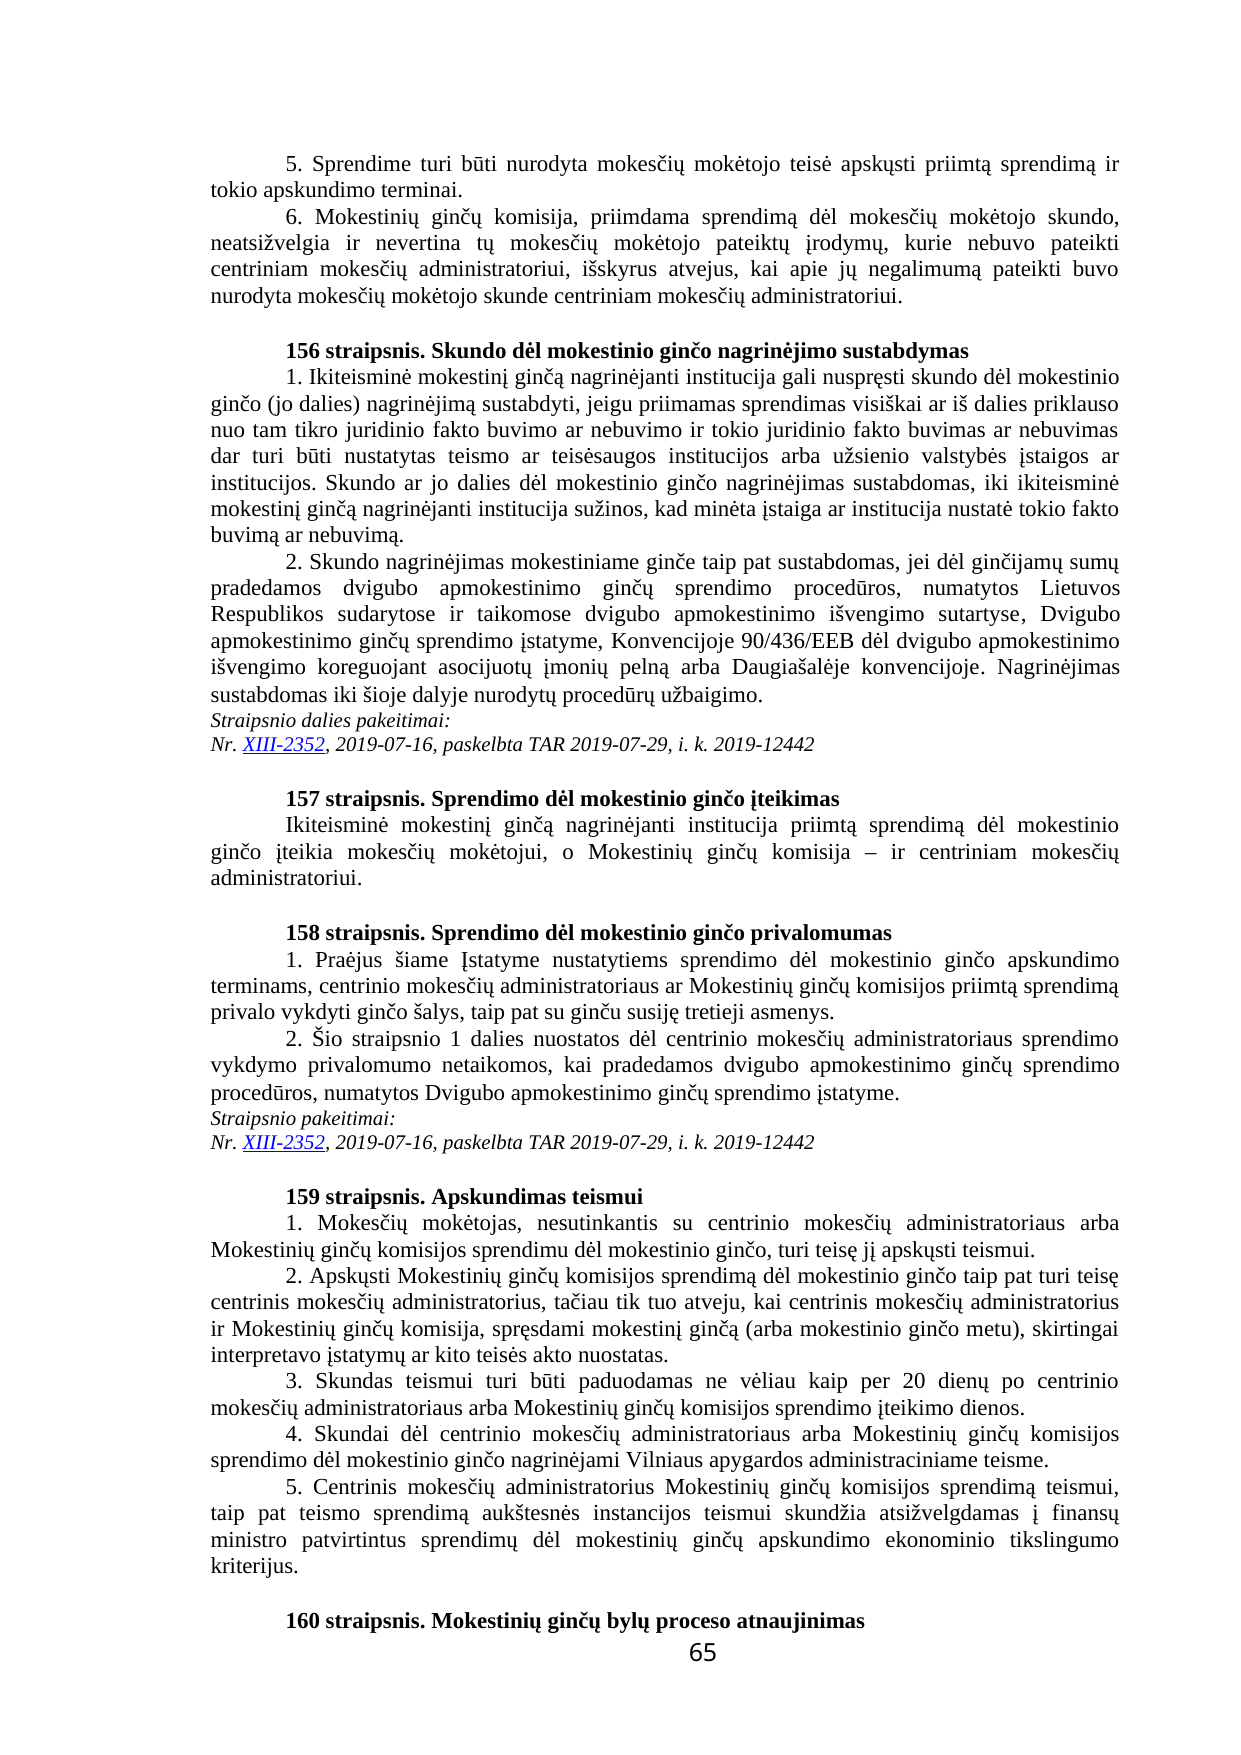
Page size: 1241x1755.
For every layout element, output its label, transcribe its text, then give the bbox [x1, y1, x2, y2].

text 157 straipsnis. Sprendimo dėl mokestinio ginčo įteikimas [210, 785, 1120, 811]
text 1. Praėjus šiame Įstatyme nustatytiems sprendimo dėl mokestinio ginčo apskundimo terminams, centrinio mokesčių administratoriaus ar Mokestinių ginčų komisijos priimtą sprendimą privalo vykdyti ginčo šalys, taip pat su ginču susiję tretieji asmenys. [210, 946, 1120, 1025]
text 156 straipsnis. Skundo dėl mokestinio ginčo nagrinėjimo sustabdymas [210, 337, 1120, 363]
text 2. Apskųsti Mokestinių ginčų komisijos sprendimą dėl mokestinio ginčo taip pat turi teisę centrinis mokesčių administratorius, tačiau tik tuo atveju, kai centrinis mokesčių administratorius ir Mokestinių ginčų komisija, spręsdami mokestinį ginčą (arba mokestinio ginčo metu), skirtingai interpretavo įstatymų ar kito teisės akto nuostatas. [210, 1262, 1120, 1367]
text Straipsnio pakeitimai: [210, 1106, 1120, 1130]
text Straipsnio dalies pakeitimai: [210, 708, 1120, 732]
text 6. Mokestinių ginčų komisija, priimdama sprendimą dėl mokesčių mokėtojo skundo, neatsižvelgia ir nevertina tų mokesčių mokėtojo pateiktų įrodymų, kurie nebuvo pateikti centriniam mokesčių administratoriui, išskyrus atvejus, kai apie jų negalimumą pateikti buvo nurodyta mokesčių mokėtojo skunde centriniam mokesčių administratoriui. [210, 203, 1120, 308]
text Nr. XIII-2352, 2019-07-16, paskelbta TAR 2019-07-29, i. k. 2019-12442 [210, 732, 1120, 756]
text 5. Sprendime turi būti nurodyta mokesčių mokėtojo teisė apskųsti priimtą sprendimą ir tokio apskundimo terminai. [210, 150, 1120, 203]
text 160 straipsnis. Mokestinių ginčų bylų proceso atnaujinimas [210, 1607, 1120, 1633]
text Nr. XIII-2352, 2019-07-16, paskelbta TAR 2019-07-29, i. k. 2019-12442 [210, 1130, 1120, 1154]
text 5. Centrinis mokesčių administratorius Mokestinių ginčų komisijos sprendimą teismui, taip pat teismo sprendimą aukštesnės instancijos teismui skundžia atsižvelgdamas į finansų ministro patvirtintus sprendimų dėl mokestinių ginčų apskundimo ekonominio tikslingumo kriterijus. [210, 1473, 1120, 1578]
text 1. Mokesčių mokėtojas, nesutinkantis su centrinio mokesčių administratoriaus arba Mokestinių ginčų komisijos sprendimu dėl mokestinio ginčo, turi teisę jį apskųsti teismui. [210, 1209, 1120, 1262]
text 1. Ikiteisminė mokestinį ginčą nagrinėjanti institucija gali nuspręsti skundo dėl mokestinio ginčo (jo dalies) nagrinėjimą sustabdyti, jeigu priimamas sprendimas visiškai ar iš dalies priklauso nuo tam tikro juridinio fakto buvimo ar nebuvimo ir tokio juridinio fakto buvimas ar nebuvimas dar turi būti nustatytas teismo ar teisėsaugos institucijos arba užsienio valstybės įstaigos ar institucijos. Skundo ar jo dalies dėl mokestinio ginčo nagrinėjimas sustabdomas, iki ikiteisminė mokestinį ginčą nagrinėjanti institucija sužinos, kad minėta įstaiga ar institucija nustatė tokio fakto buvimą ar nebuvimą. [210, 363, 1120, 548]
text 158 straipsnis. Sprendimo dėl mokestinio ginčo privalomumas [210, 919, 1120, 946]
text Ikiteisminė mokestinį ginčą nagrinėjanti institucija priimtą sprendimą dėl mokestinio ginčo įteikia mokesčių mokėtojui, o Mokestinių ginčų komisija – ir centriniam mokesčių administratoriui. [210, 811, 1120, 891]
text 2. Skundo nagrinėjimas mokestiniame ginče taip pat sustabdomas, jei dėl ginčijamų sumų pradedamos dvigubo apmokestinimo ginčų sprendimo procedūros, numatytos Lietuvos Respublikos sudarytose ir taikomose dvigubo apmokestinimo išvengimo sutartyse, Dvigubo apmokestinimo ginčų sprendimo įstatyme, Konvencijoje 90/436/EEB dėl dvigubo apmokestinimo išvengimo koreguojant asocijuotų įmonių pelną arba Daugiašalėje konvencijoje. Nagrinėjimas sustabdomas iki šioje dalyje nurodytų procedūrų užbaigimo. [210, 548, 1120, 708]
text 4. Skundai dėl centrinio mokesčių administratoriaus arba Mokestinių ginčų komisijos sprendimo dėl mokestinio ginčo nagrinėjami Vilniaus apygardos administraciniame teisme. [210, 1420, 1120, 1473]
text 3. Skundas teismui turi būti paduodamas ne vėliau kaip per 20 dienų po centrinio mokesčių administratoriaus arba Mokestinių ginčų komisijos sprendimo įteikimo dienos. [210, 1367, 1120, 1420]
text 159 straipsnis. Apskundimas teismui [210, 1183, 1120, 1209]
text 2. Šio straipsnio 1 dalies nuostatos dėl centrinio mokesčių administratoriaus sprendimo vykdymo privalomumo netaikomos, kai pradedamos dvigubo apmokestinimo ginčų sprendimo procedūros, numatytos Dvigubo apmokestinimo ginčų sprendimo įstatyme. [210, 1025, 1120, 1106]
